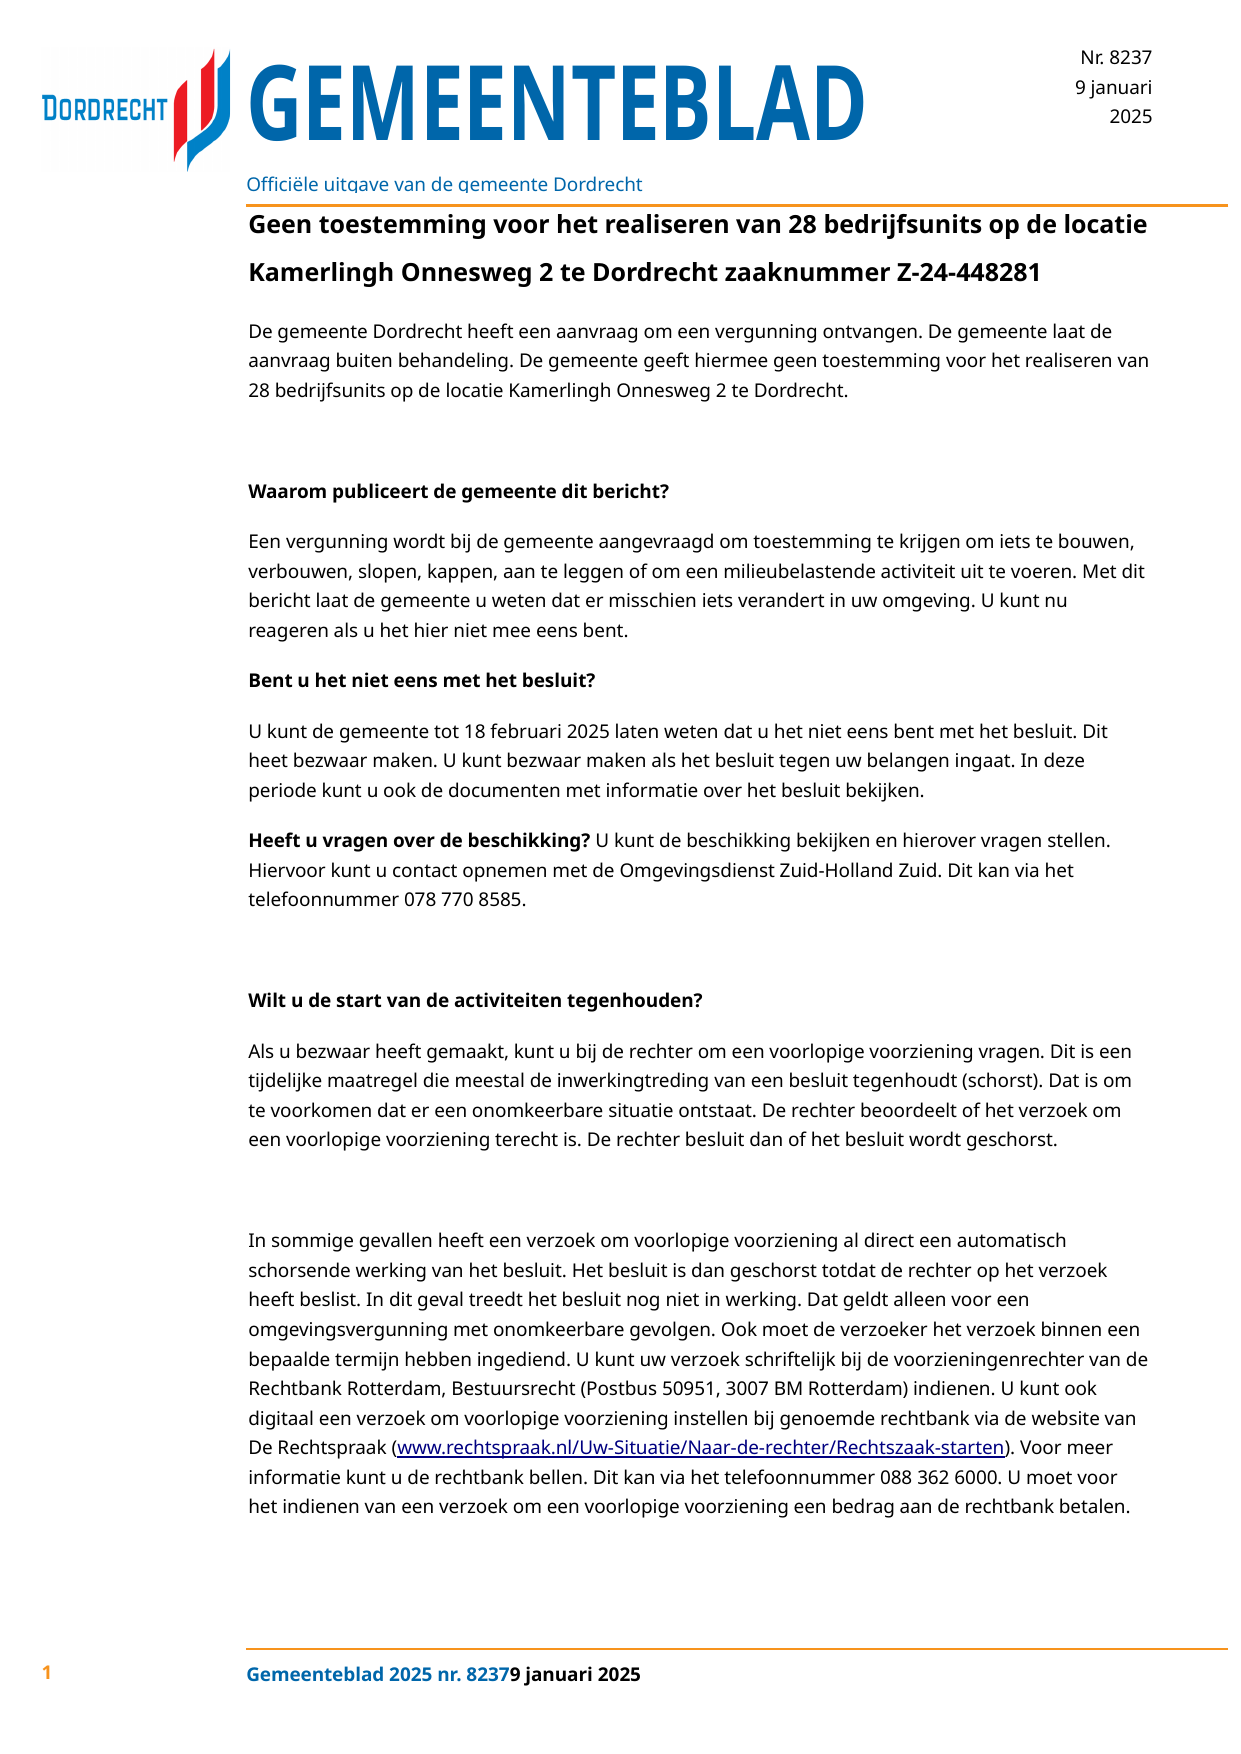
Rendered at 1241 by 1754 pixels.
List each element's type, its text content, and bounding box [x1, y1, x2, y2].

text Wilt u de start van de activiteiten tegenhouden? [248, 987, 1152, 1013]
text Waarom publiceert de gemeente dit bericht? [248, 478, 1152, 504]
text De gemeente Dordrecht heeft een aanvraag om een vergunning ontvangen. De gemeente laat de aanvraag buiten behandeling. De gemeente geeft hiermee geen toestemming voor het realiseren van 28 bedrijfsunits op de locatie Kamerlingh Onnesweg 2 te Dordrecht. [248, 318, 1152, 403]
text Bent u het niet eens met het besluit? [248, 667, 1152, 693]
picture [41, 47, 231, 172]
text Heeft u vragen over de beschikking? U kunt de beschikking bekijken en hierover vragen stellen. Hiervoor kunt u contact opnemen met de Omgevingsdienst Zuid-Holland Zuid. Dit kan via het telefoonnummer 078 770 8585. [248, 827, 1152, 912]
text U kunt de gemeente tot 18 februari 2025 laten weten dat u het niet eens bent met het besluit. Dit heet bezwaar maken. U kunt bezwaar maken als het besluit tegen uw belangen ingaat. In deze periode kunt u ook de documenten met informatie over het besluit bekijken. [248, 718, 1152, 803]
text Een vergunning wordt bij de gemeente aangevraagd om toestemming te krijgen om iets te bouwen, verbouwen, slopen, kappen, aan te leggen of om een milieubelastende activiteit uit te voeren. Met dit bericht laat de gemeente u weten dat er misschien iets verandert in uw omgeving. U kunt nu reageren als u het hier niet mee eens bent. [248, 528, 1152, 643]
text In sommige gevallen heeft een verzoek om voorlopige voorziening al direct een automatisch schorsende werking van het besluit. Het besluit is dan geschorst totdat de rechter op het verzoek heeft beslist. In dit geval treedt het besluit nog niet in werking. Dat geldt alleen voor een omgevingsvergunning met onomkeerbare gevolgen. Ook moet de verzoeker het verzoek binnen een bepaalde termijn hebben ingediend. U kunt uw verzoek schriftelijk bij de voorzieningenrechter van de Rechtbank Rotterdam, Bestuursrecht (Postbus 50951, 3007 BM Rotterdam) indienen. U kunt ook digitaal een verzoek om voorlopige voorziening instellen bij genoemde rechtbank via de website van De Rechtspraak (www.rechtspraak.nl/Uw-Situatie/Naar-de-rechter/Rechtszaak-starten). Voor meer informatie kunt u de rechtbank bellen. Dit kan via het telefoonnummer 088 362 6000. U moet voor het indienen van een verzoek om een voorlopige voorziening een bedrag aan de rechtbank betalen. [248, 1227, 1152, 1519]
text Geen toestemming voor het realiseren van 28 bedrijfsunits op de locatie Kamerlingh Onnesweg 2 te Dordrecht zaaknummer Z-24-448281 [248, 207, 1152, 288]
text Als u bezwaar heeft gemaakt, kunt u bij de rechter om een voorlopige voorziening vragen. Dit is een tijdelijke maatregel die meestal de inwerkingtreding van een besluit tegenhoudt (schorst). Dat is om te voorkomen dat er een onomkeerbare situatie ontstaat. De rechter beoordeelt of het verzoek om een voorlopige voorziening terecht is. De rechter besluit dan of het besluit wordt geschorst. [248, 1038, 1152, 1152]
